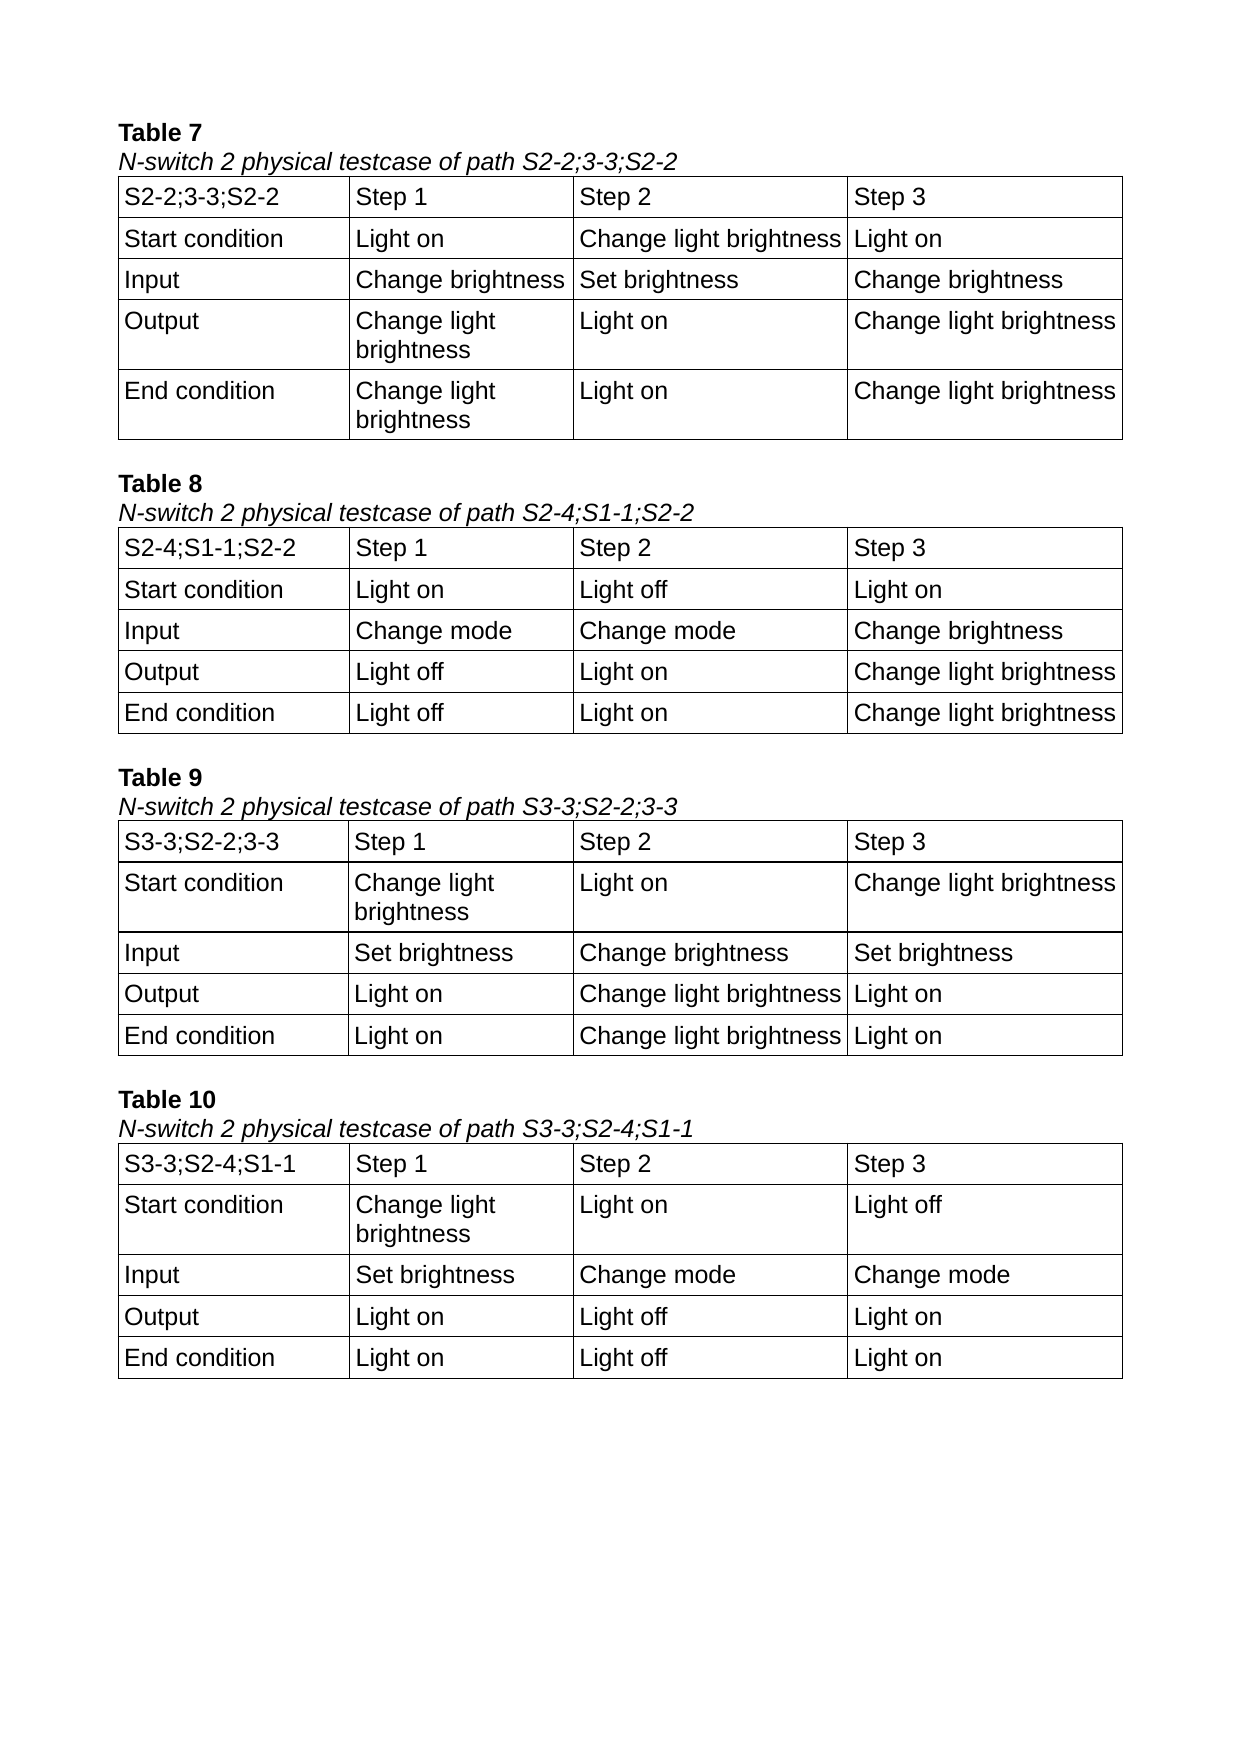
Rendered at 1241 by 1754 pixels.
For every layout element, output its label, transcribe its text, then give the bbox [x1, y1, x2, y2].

table_cell End condition [119, 370, 349, 439]
table_cell End condition [119, 693, 349, 733]
table_cell Light on [574, 1185, 847, 1254]
text N-switch 2 physical testcase of path S3-3;S2-4;S1-1 [118, 1114, 1122, 1142]
table_cell Change brightness [350, 259, 573, 299]
table_header S2-4;S1-1;S2-2 [119, 528, 349, 568]
table_cell Light on [350, 1337, 573, 1377]
table_cell End condition [119, 1337, 349, 1377]
table_cell Light on [350, 569, 573, 609]
table_cell Output [119, 300, 349, 369]
text N-switch 2 physical testcase of path S2-4;S1-1;S2-2 [118, 498, 1122, 527]
table_header Step 2 [574, 1144, 847, 1184]
table_cell Light on [349, 1015, 573, 1055]
table_cell Change light brightness [848, 370, 1122, 439]
table_cell Light on [848, 569, 1122, 609]
table_cell Change light brightness [574, 218, 847, 258]
table_cell Light on [349, 974, 573, 1014]
table_header Step 1 [349, 821, 573, 861]
table_cell Light on [848, 1296, 1122, 1336]
table_header Step 3 [848, 528, 1122, 568]
table_cell Input [119, 933, 348, 973]
table_cell Change light brightness [574, 1015, 847, 1055]
table_header Step 1 [350, 1144, 573, 1184]
table_cell Change light brightness [848, 693, 1122, 733]
table_cell Set brightness [574, 259, 847, 299]
table_cell Light on [574, 863, 847, 931]
table_cell Light off [848, 1185, 1122, 1254]
table_cell Light on [848, 1337, 1122, 1377]
table_cell Change light brightness [848, 300, 1122, 369]
text Table 7 [118, 118, 1122, 147]
table_cell Light on [848, 974, 1122, 1014]
table_cell Change mode [574, 610, 847, 650]
table_cell Change brightness [574, 933, 847, 973]
table_cell Change light brightness [350, 370, 573, 439]
table_cell Change brightness [848, 259, 1122, 299]
table_cell Change light brightness [350, 1185, 573, 1254]
text Table 9 [118, 763, 1122, 791]
table_cell Change light brightness [574, 974, 847, 1014]
table_header Step 2 [574, 821, 847, 861]
table_cell Light on [574, 370, 847, 439]
table_cell Output [119, 974, 348, 1014]
table_cell Output [119, 651, 349, 692]
table_cell Start condition [119, 1185, 349, 1254]
table_cell Change mode [848, 1255, 1122, 1295]
table_cell Light on [848, 218, 1122, 258]
table_cell Change mode [350, 610, 573, 650]
table_cell Light on [574, 300, 847, 369]
table_cell Set brightness [848, 933, 1122, 973]
text Table 8 [118, 469, 1122, 498]
table_cell Change light brightness [349, 863, 573, 931]
table_cell Light off [350, 693, 573, 733]
table_header Step 3 [848, 177, 1122, 217]
table_cell Light off [574, 1337, 847, 1377]
table_cell End condition [119, 1015, 348, 1055]
table_header Step 3 [848, 1144, 1122, 1184]
table_cell Change light brightness [350, 300, 573, 369]
table_header Step 2 [574, 528, 847, 568]
table_cell Input [119, 1255, 349, 1295]
table_cell Set brightness [350, 1255, 573, 1295]
table_cell Change light brightness [848, 863, 1122, 931]
table_cell Light off [350, 651, 573, 692]
table_cell Light off [574, 569, 847, 609]
table_cell Light on [350, 218, 573, 258]
table_cell Set brightness [349, 933, 573, 973]
table_header S3-3;S2-4;S1-1 [119, 1144, 349, 1184]
table_cell Start condition [119, 569, 349, 609]
table_header S3-3;S2-2;3-3 [119, 821, 348, 861]
table_cell Output [119, 1296, 349, 1336]
table_cell Light on [574, 693, 847, 733]
table_header Step 1 [350, 528, 573, 568]
table_cell Light on [574, 651, 847, 692]
table_header Step 1 [350, 177, 573, 217]
table_cell Start condition [119, 863, 348, 931]
table_cell Change brightness [848, 610, 1122, 650]
table_header S2-2;3-3;S2-2 [119, 177, 349, 217]
table_cell Start condition [119, 218, 349, 258]
table_cell Light on [848, 1015, 1122, 1055]
table_cell Input [119, 610, 349, 650]
table_header Step 2 [574, 177, 847, 217]
table_cell Light on [350, 1296, 573, 1336]
text Table 10 [118, 1085, 1122, 1114]
text N-switch 2 physical testcase of path S3-3;S2-2;3-3 [118, 791, 1122, 820]
table_cell Light off [574, 1296, 847, 1336]
text N-switch 2 physical testcase of path S2-2;3-3;S2-2 [118, 147, 1122, 176]
table_cell Input [119, 259, 349, 299]
table_header Step 3 [848, 821, 1122, 861]
table_cell Change mode [574, 1255, 847, 1295]
table_cell Change light brightness [848, 651, 1122, 692]
